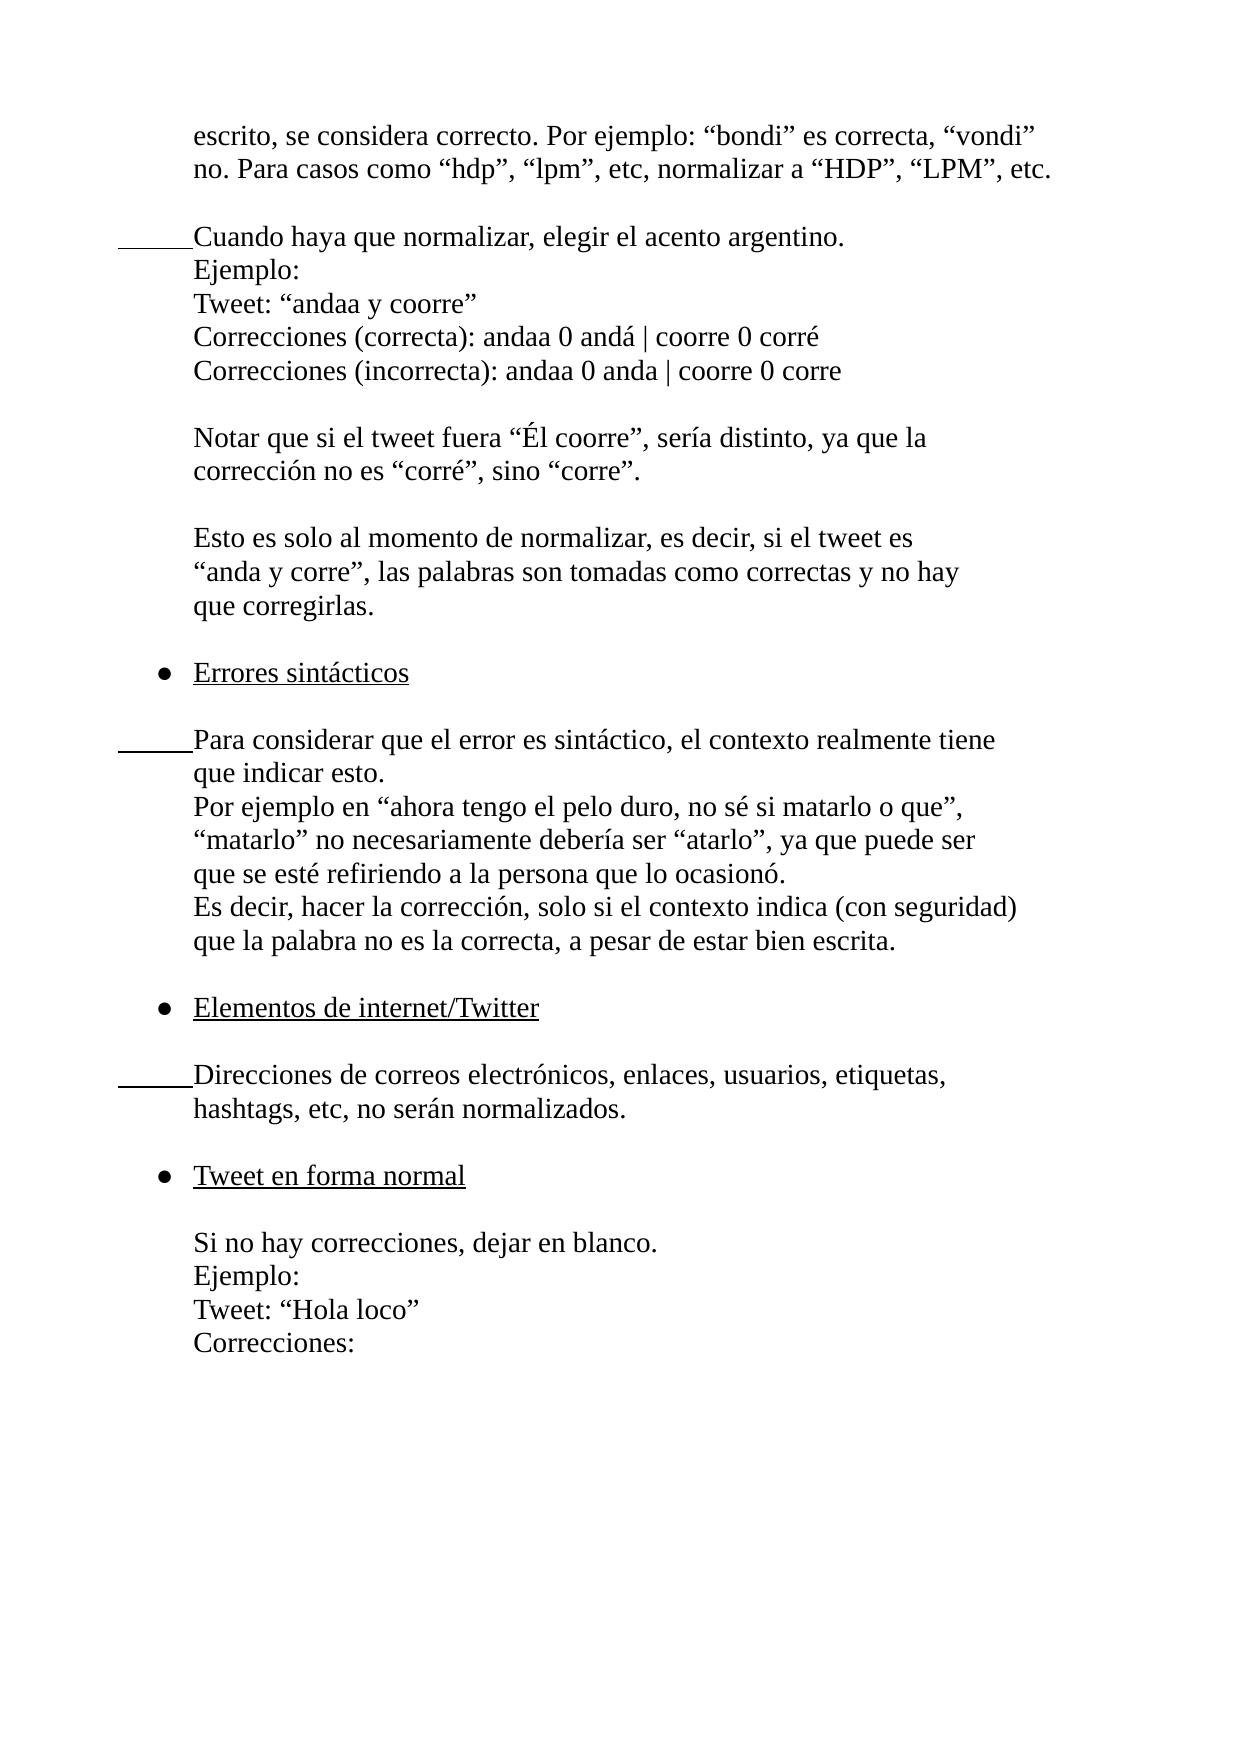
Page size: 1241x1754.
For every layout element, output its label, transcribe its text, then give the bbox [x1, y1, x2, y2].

list Errores sintácticos [156, 655, 1122, 688]
text “matarlo” no necesariamente debería ser “atarlo”, ya que puede ser [118, 822, 1122, 856]
list Tweet en forma normal [156, 1158, 1122, 1191]
text hashtags, etc, no serán normalizados. [118, 1091, 1122, 1124]
text corrección no es “corré”, sino “corre”. [118, 453, 1122, 487]
text no. Para casos como “hdp”, “lpm”, etc, normalizar a “HDP”, “LPM”, etc. [118, 152, 1122, 185]
text Tweet: “andaa y coorre” [118, 286, 1122, 319]
list Elementos de internet/Twitter [156, 990, 1122, 1024]
text Por ejemplo en “ahora tengo el pelo duro, no sé si matarlo o que”, [118, 789, 1122, 822]
text que indicar esto. [118, 755, 1122, 789]
text Ejemplo: [193, 1258, 1122, 1292]
text “anda y corre”, las palabras son tomadas como correctas y no hay [118, 554, 1122, 588]
text Si no hay correcciones, dejar en blanco. [193, 1225, 1122, 1258]
text que la palabra no es la correcta, a pesar de estar bien escrita. [118, 923, 1122, 957]
text Tweet: “Hola loco” [193, 1292, 1122, 1326]
text Correcciones (incorrecta): andaa 0 anda | coorre 0 corre [118, 353, 1122, 386]
text Direcciones de correos electrónicos, enlaces, usuarios, etiquetas, [118, 1057, 1122, 1091]
text Para considerar que el error es sintáctico, el contexto realmente tiene [118, 722, 1122, 755]
text Correcciones (correcta): andaa 0 andá | coorre 0 corré [118, 319, 1122, 353]
text Notar que si el tweet fuera “Él coorre”, sería distinto, ya que la [118, 420, 1122, 453]
text Cuando haya que normalizar, elegir el acento argentino. [118, 219, 1122, 252]
text que se esté refiriendo a la persona que lo ocasionó. [118, 856, 1122, 889]
text Esto es solo al momento de normalizar, es decir, si el tweet es [118, 521, 1122, 554]
text escrito, se considera correcto. Por ejemplo: “bondi” es correcta, “vondi” [118, 118, 1122, 152]
text Es decir, hacer la corrección, solo si el contexto indica (con seguridad) [118, 889, 1122, 923]
text Correcciones: [193, 1326, 1122, 1359]
text que corregirlas. [118, 588, 1122, 621]
text Ejemplo: [118, 252, 1122, 286]
